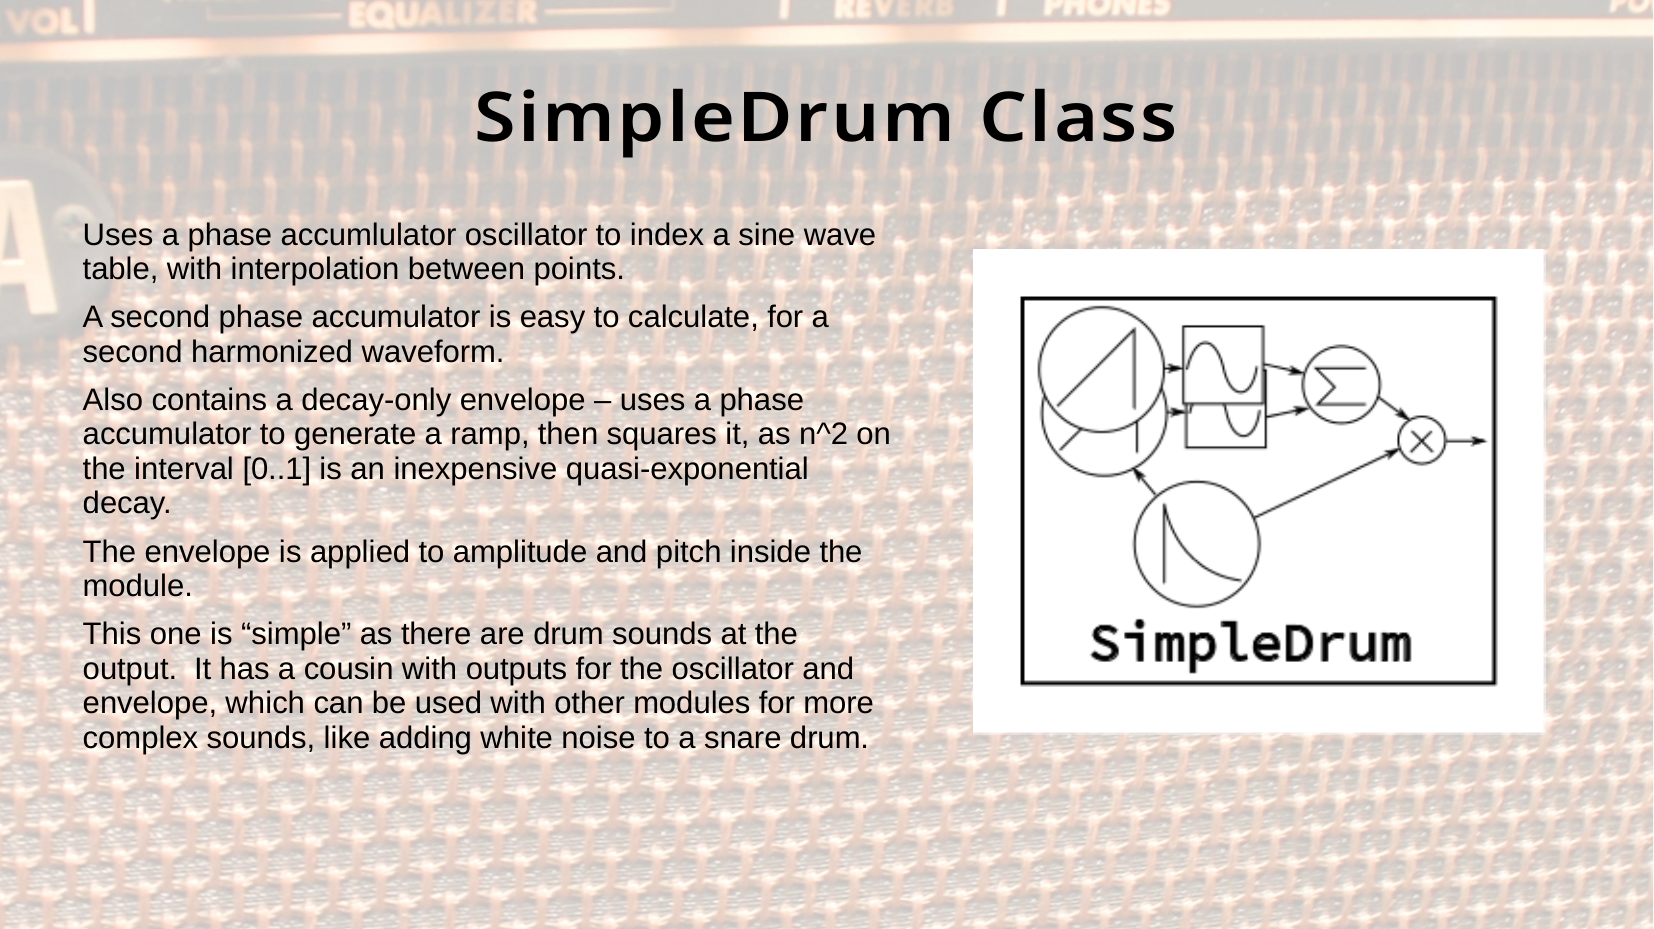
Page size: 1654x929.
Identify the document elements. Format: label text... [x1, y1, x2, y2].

picture [0, 0, 1654, 929]
list Uses a phase accumlulator oscillator to index a sine wave table, with interpolation between points. A second phase accumulator is easy to calculate, for a second harmonized waveform. Also contains a decay-only envelope – uses a phase accumulator to generate a ramp, then squares it, as n^2 on the interval [0..1] is an inexpensive quasi-exponential decay. The envelope is applied to amplitude and pitch inside the module. This one is “simple” as there are drum sounds at the output. It has a cousin with outputs for the oscillator and envelope, which can be used with other modules for more complex sounds, like adding white noise to a snare drum. [82, 217, 901, 756]
title SimpleDrum Class [82, 36, 1571, 192]
